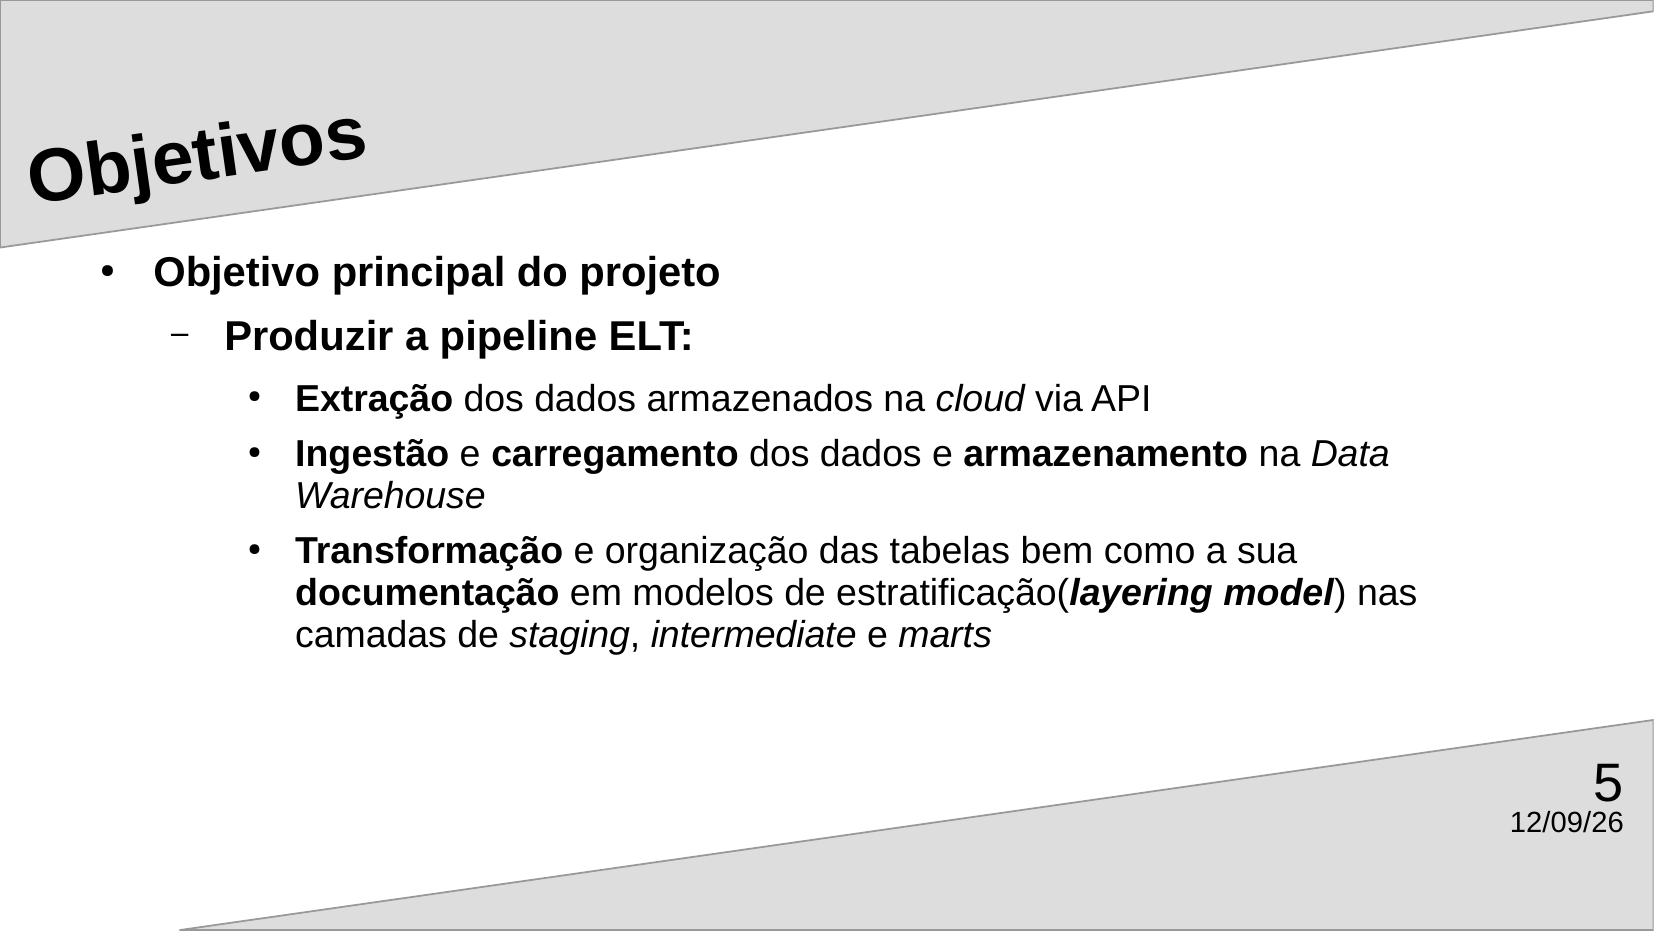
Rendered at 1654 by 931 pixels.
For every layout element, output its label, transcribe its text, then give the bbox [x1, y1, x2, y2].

list Objetivo principal do projeto Produzir a pipeline ELT: Extração dos dados armazenados na cloud via API Ingestão e carregamento dos dados e armazenamento na Data Warehouse Transformação e organização das tabelas bem como a sua documentação em modelos de estratificação(layering model) nas camadas de staging, intermediate e marts [82, 248, 1538, 789]
title Objetivos [16, 0, 1501, 257]
